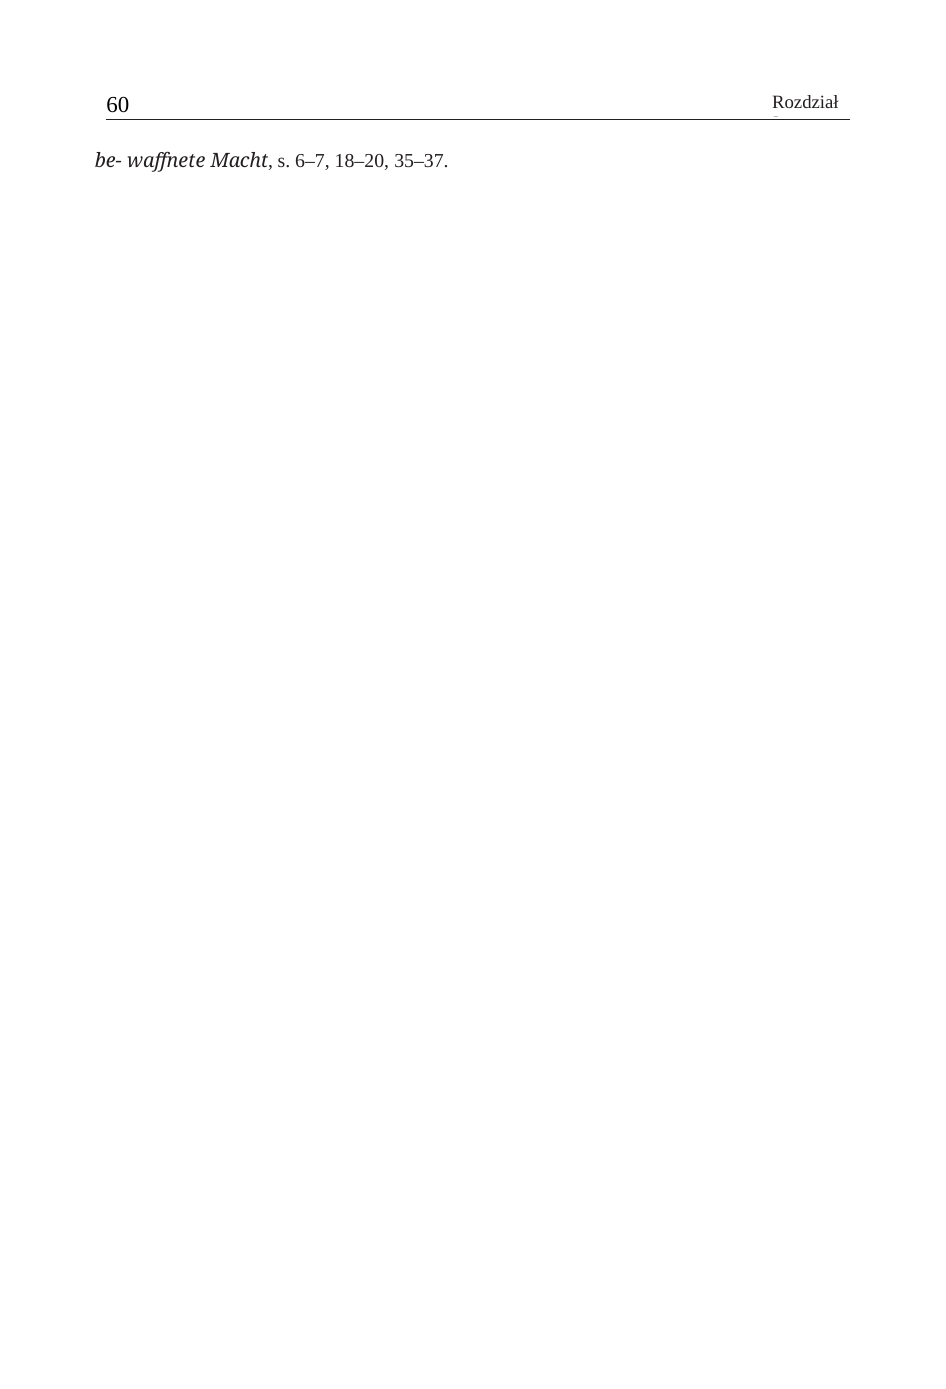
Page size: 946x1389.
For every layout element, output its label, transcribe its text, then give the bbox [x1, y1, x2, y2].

text be- waffnete Macht, s. 6–7, 18–20, 35–37. [94, 148, 879, 172]
